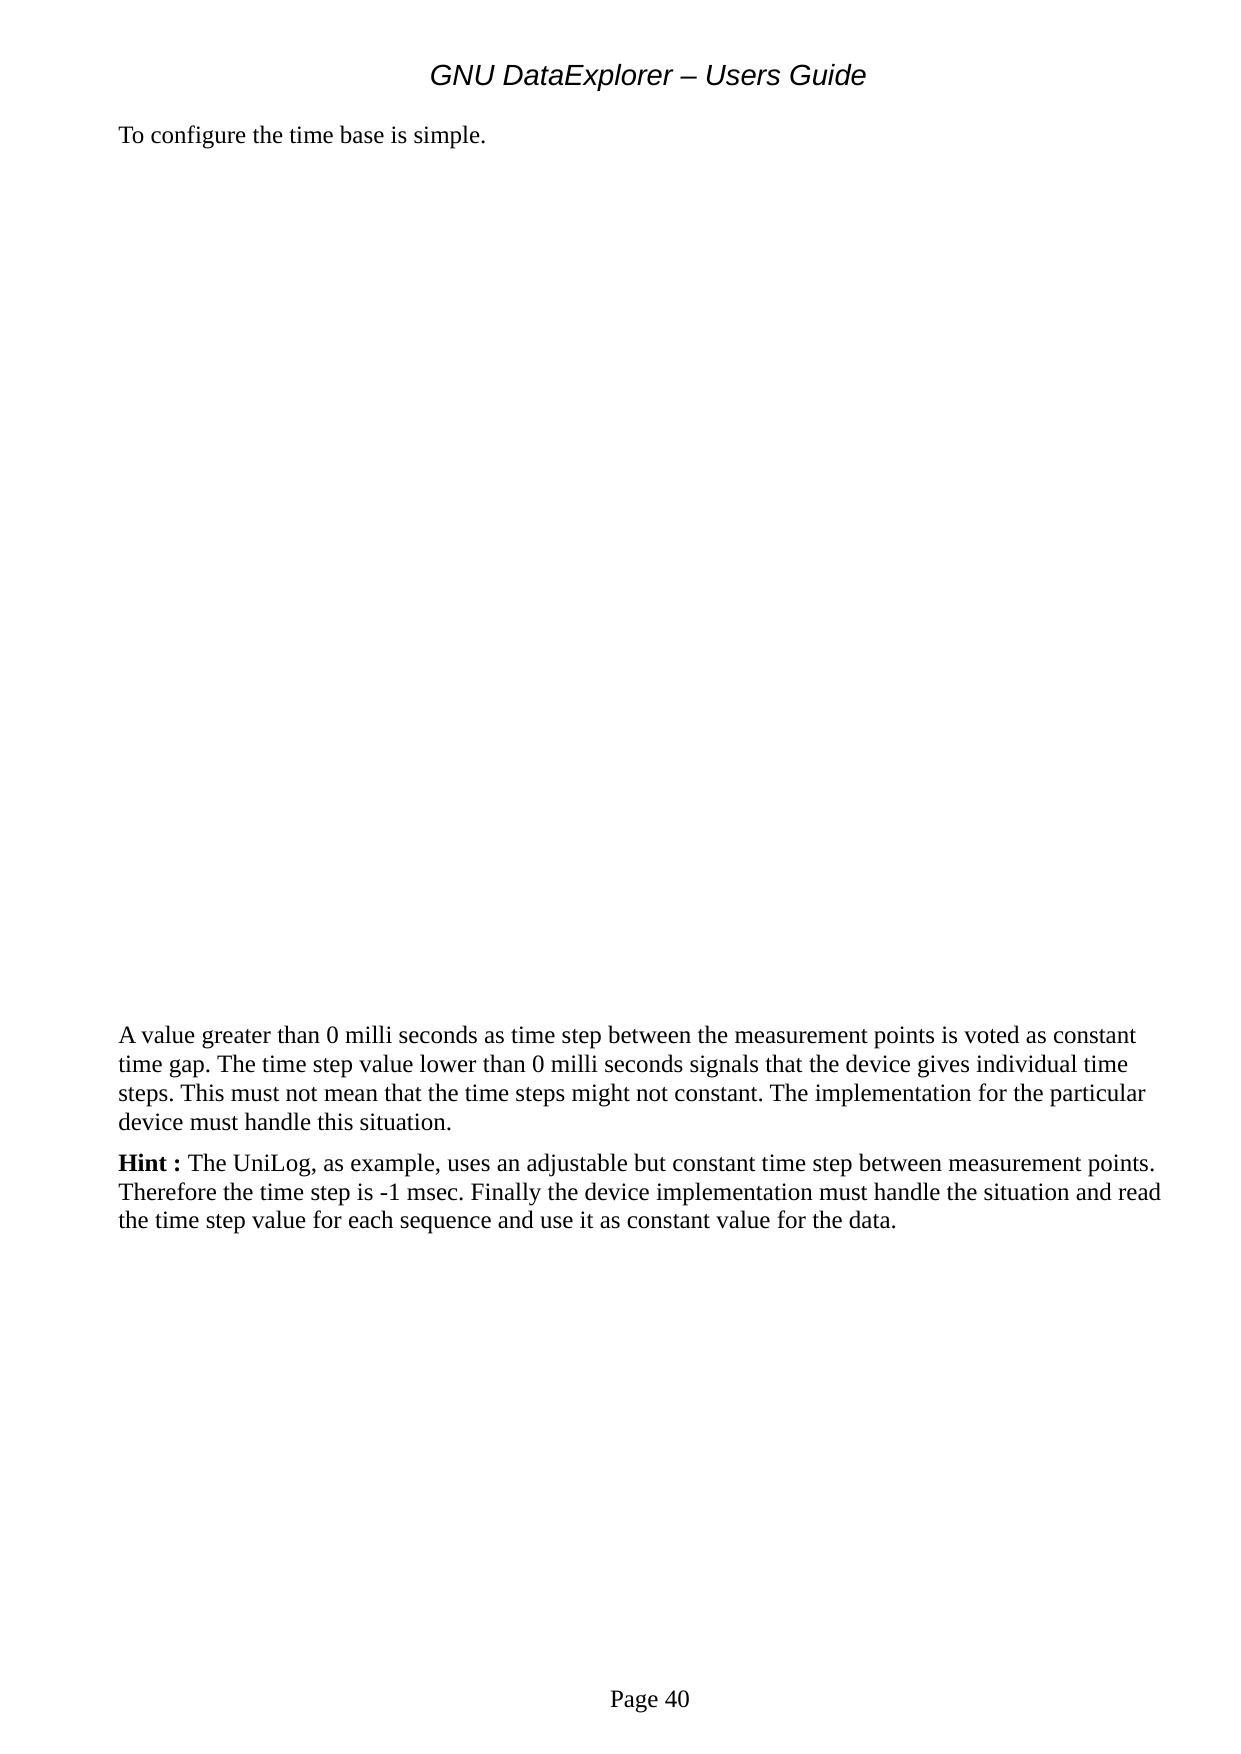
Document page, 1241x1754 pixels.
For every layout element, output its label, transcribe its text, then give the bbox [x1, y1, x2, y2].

text A value greater than 0 milli seconds as time step between the measurement points is voted as constant time gap. The time step value lower than 0 milli seconds signals that the device gives individual time steps. This must not mean that the time steps might not constant. The implementation for the particular device must handle this situation. [118, 161, 1181, 1136]
text To configure the time base is simple. [118, 120, 1181, 149]
text Hint : The UniLog, as example, uses an adjustable but constant time step between measurement points. Therefore the time step is -1 msec. Finally the device implementation must handle the situation and read the time step value for each sequence and use it as constant value for the data. [118, 1148, 1181, 1234]
